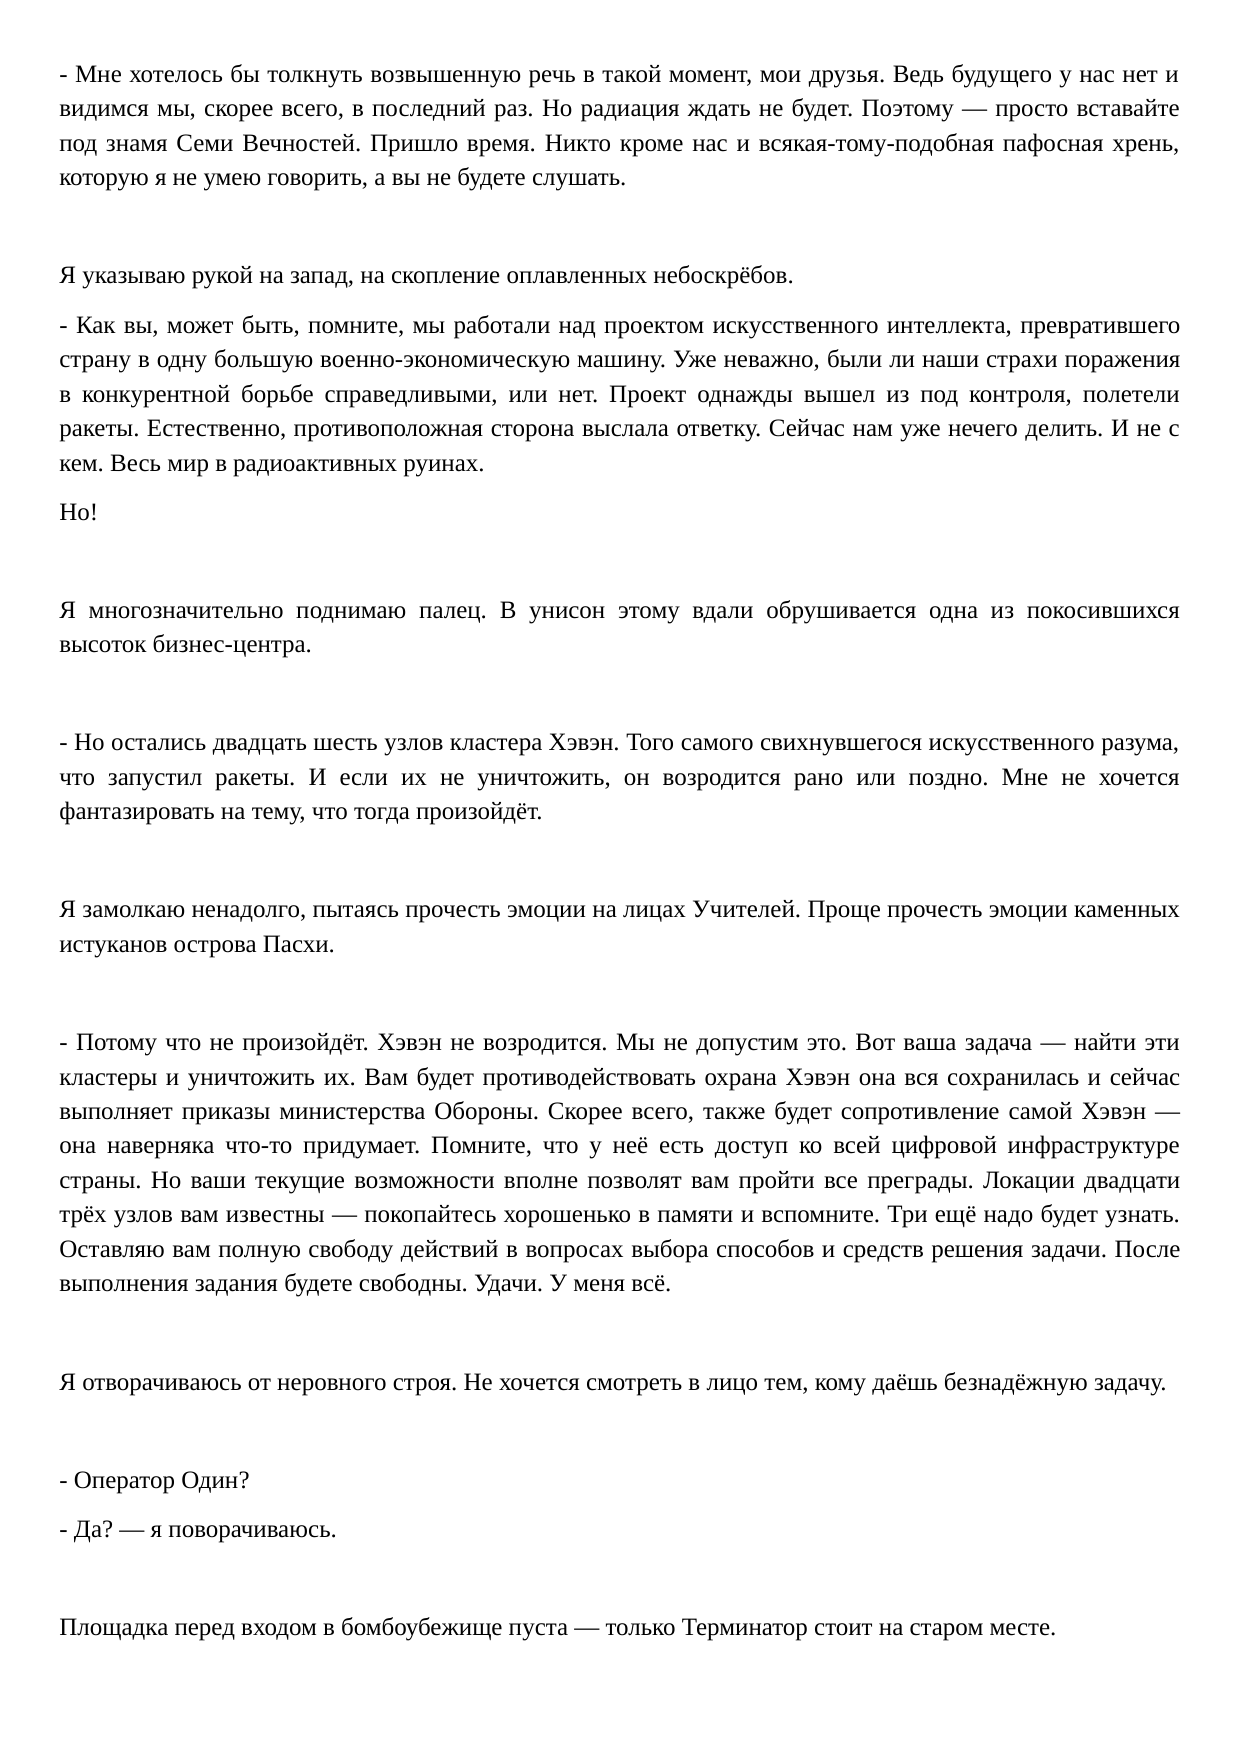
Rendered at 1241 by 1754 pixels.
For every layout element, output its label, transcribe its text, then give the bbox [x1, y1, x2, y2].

text Я замолкаю ненадолго, пытаясь прочесть эмоции на лицах Учителей. Проще прочесть эмоции каменных истуканов острова Пасхи. [59, 894, 1181, 958]
text - Мне хотелось бы толкнуть возвышенную речь в такой момент, мои друзья. Ведь будущего у нас нет и видимся мы, скорее всего, в последний раз. Но радиация ждать не будет. Поэтому — просто вставайте под знамя Семи Вечностей. Пришло время. Никто кроме нас и всякая-тому-подобная пафосная хрень, которую я не умею говорить, а вы не будете слушать. [59, 59, 1181, 191]
text Площадка перед входом в бомбоубежище пуста — только Терминатор стоит на старом месте. [59, 1612, 1181, 1641]
text Я указываю рукой на запад, на скопление оплавленных небоскрёбов. [59, 261, 1181, 289]
text Я отворачиваюсь от неровного строя. Не хочется смотреть в лицо тем, кому даёшь безнадёжную задачу. [59, 1367, 1181, 1395]
text Но! [59, 497, 1181, 525]
text - Как вы, может быть, помните, мы работали над проектом искусственного интеллекта, превратившего страну в одну большую военно-экономическую машину. Уже неважно, были ли наши страхи поражения в конкурентной борьбе справедливыми, или нет. Проект однажды вышел из под контроля, полетели ракеты. Естественно, противоположная сторона выслала ответку. Сейчас нам уже нечего делить. И не с кем. Весь мир в радиоактивных руинах. [59, 310, 1181, 476]
text - Потому что не произойдёт. Хэвэн не возродится. Мы не допустим это. Вот ваша задача — найти эти кластеры и уничтожить их. Вам будет противодействовать охрана Хэвэн она вся сохранилась и сейчас выполняет приказы министерства Обороны. Скорее всего, также будет сопротивление самой Хэвэн — она наверняка что-то придумает. Помните, что у неё есть доступ ко всей цифровой инфраструктуре страны. Но ваши текущие возможности вполне позволят вам пройти все преграды. Локации двадцати трёх узлов вам известны — покопайтесь хорошенько в памяти и вспомните. Три ещё надо будет узнать. Оставляю вам полную свободу действий в вопросах выбора способов и средств решения задачи. После выполнения задания будете свободны. Удачи. У меня всё. [59, 1027, 1181, 1297]
text - Да? — я поворачиваюсь. [59, 1514, 1181, 1542]
text - Оператор Один? [59, 1465, 1181, 1493]
text - Но остались двадцать шесть узлов кластера Хэвэн. Того самого свихнувшегося искусственного разума, что запустил ракеты. И если их не уничтожить, он возродится рано или поздно. Мне не хочется фантазировать на тему, что тогда произойдёт. [59, 727, 1181, 825]
text Я многозначительно поднимаю палец. В унисон этому вдали обрушивается одна из покосившихся высоток бизнес-центра. [59, 595, 1181, 658]
